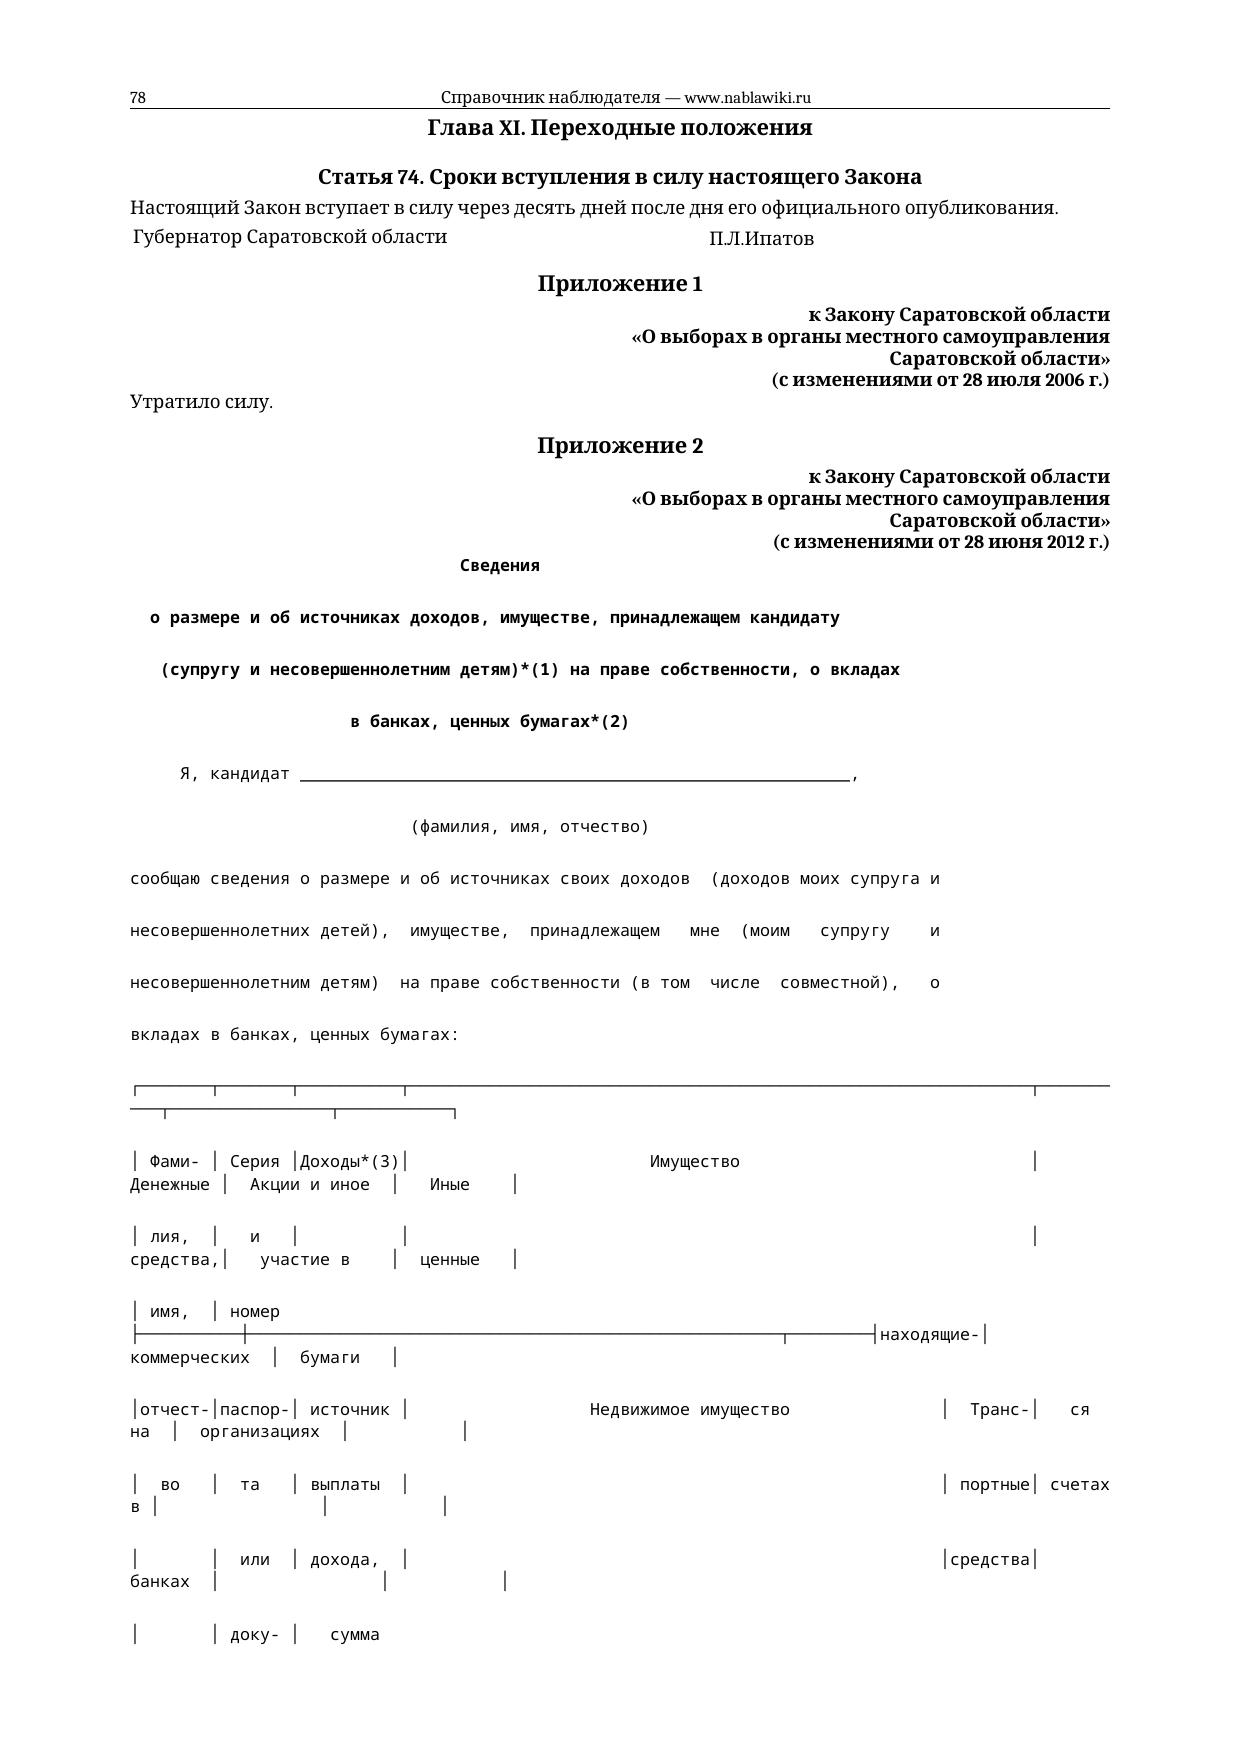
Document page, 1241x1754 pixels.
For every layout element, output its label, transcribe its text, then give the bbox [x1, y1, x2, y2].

text │ Фами- │ Серия │Доходы*(3)│ Имущество │ Денежные │ Акции и иное │ Иные │ [130, 1150, 1110, 1195]
text (фамилия, имя, отчество) [130, 814, 1110, 837]
text Утратило силу. [130, 391, 1110, 413]
text о размере и об источниках доходов, имуществе, принадлежащем кандидату [130, 605, 1110, 628]
text │отчест-│паспор-│ источник │ Недвижимое имущество │ Транс-│ ся на │ организациях │ │ [130, 1397, 1110, 1443]
subtitle Приложение 1 [130, 272, 1110, 297]
text «О выборах в органы местного самоуправления [130, 327, 1110, 348]
table_header П.Л.Ипатов [591, 224, 817, 255]
text несовершеннолетним детям) на праве собственности (в том числе совместной), о [130, 971, 1110, 993]
text вкладах в банках, ценных бумагах: [130, 1023, 1110, 1046]
text Саратовской области» [130, 510, 1110, 532]
text │ │ или │ дохода, │ │средства│ банках │ │ │ [130, 1547, 1110, 1593]
text Сведения [130, 553, 1110, 576]
text несовершеннолетних детей), имуществе, принадлежащем мне (моим супругу и [130, 918, 1110, 941]
text ┌───────┬───────┬──────────┬──────────────────────────────────────────────────────────────┬──────────┬────────────────┬───────────┐ [130, 1075, 1110, 1121]
text (супругу и несовершеннолетним детям)*(1) на праве собственности, о вкладах [130, 658, 1110, 680]
text (с изменениями от 28 июня 2012 г.) [130, 532, 1110, 553]
text │ имя, │ номер ├──────────┼─────────────────────────────────────────────────────┬────────┤находящие-│ коммерческих │ бумаги │ [130, 1300, 1110, 1368]
text «О выборах в органы местного самоуправления [130, 488, 1110, 510]
text │ лия, │ и │ │ │ средства,│ участие в │ ценные │ [130, 1225, 1110, 1270]
subtitle Глава XI. Переходные положения [130, 116, 1110, 141]
text │ во │ та │ выплаты │ │ портные│ счетах в │ │ │ [130, 1472, 1110, 1518]
text в банках, ценных бумагах*(2) [130, 710, 1110, 732]
subtitle Статья 74. Сроки вступления в силу настоящего Закона [130, 166, 1110, 189]
text Я, кандидат _______________________________________________________, [130, 762, 1110, 785]
text к Закону Саратовской области [130, 305, 1110, 327]
table_header Губернатор Саратовской области [130, 224, 591, 255]
text │ │ доку- │ сумма [130, 1622, 1110, 1645]
text сообщаю сведения о размере и об источниках своих доходов (доходов моих супруга и [130, 866, 1110, 889]
text Настоящий Закон вступает в силу через десять дней после дня его официального опубликования. [130, 198, 1110, 219]
text Саратовской области» [130, 348, 1110, 370]
text к Закону Саратовской области [130, 467, 1110, 488]
text (с изменениями от 28 июля 2006 г.) [130, 370, 1110, 391]
subtitle Приложение 2 [130, 433, 1110, 459]
